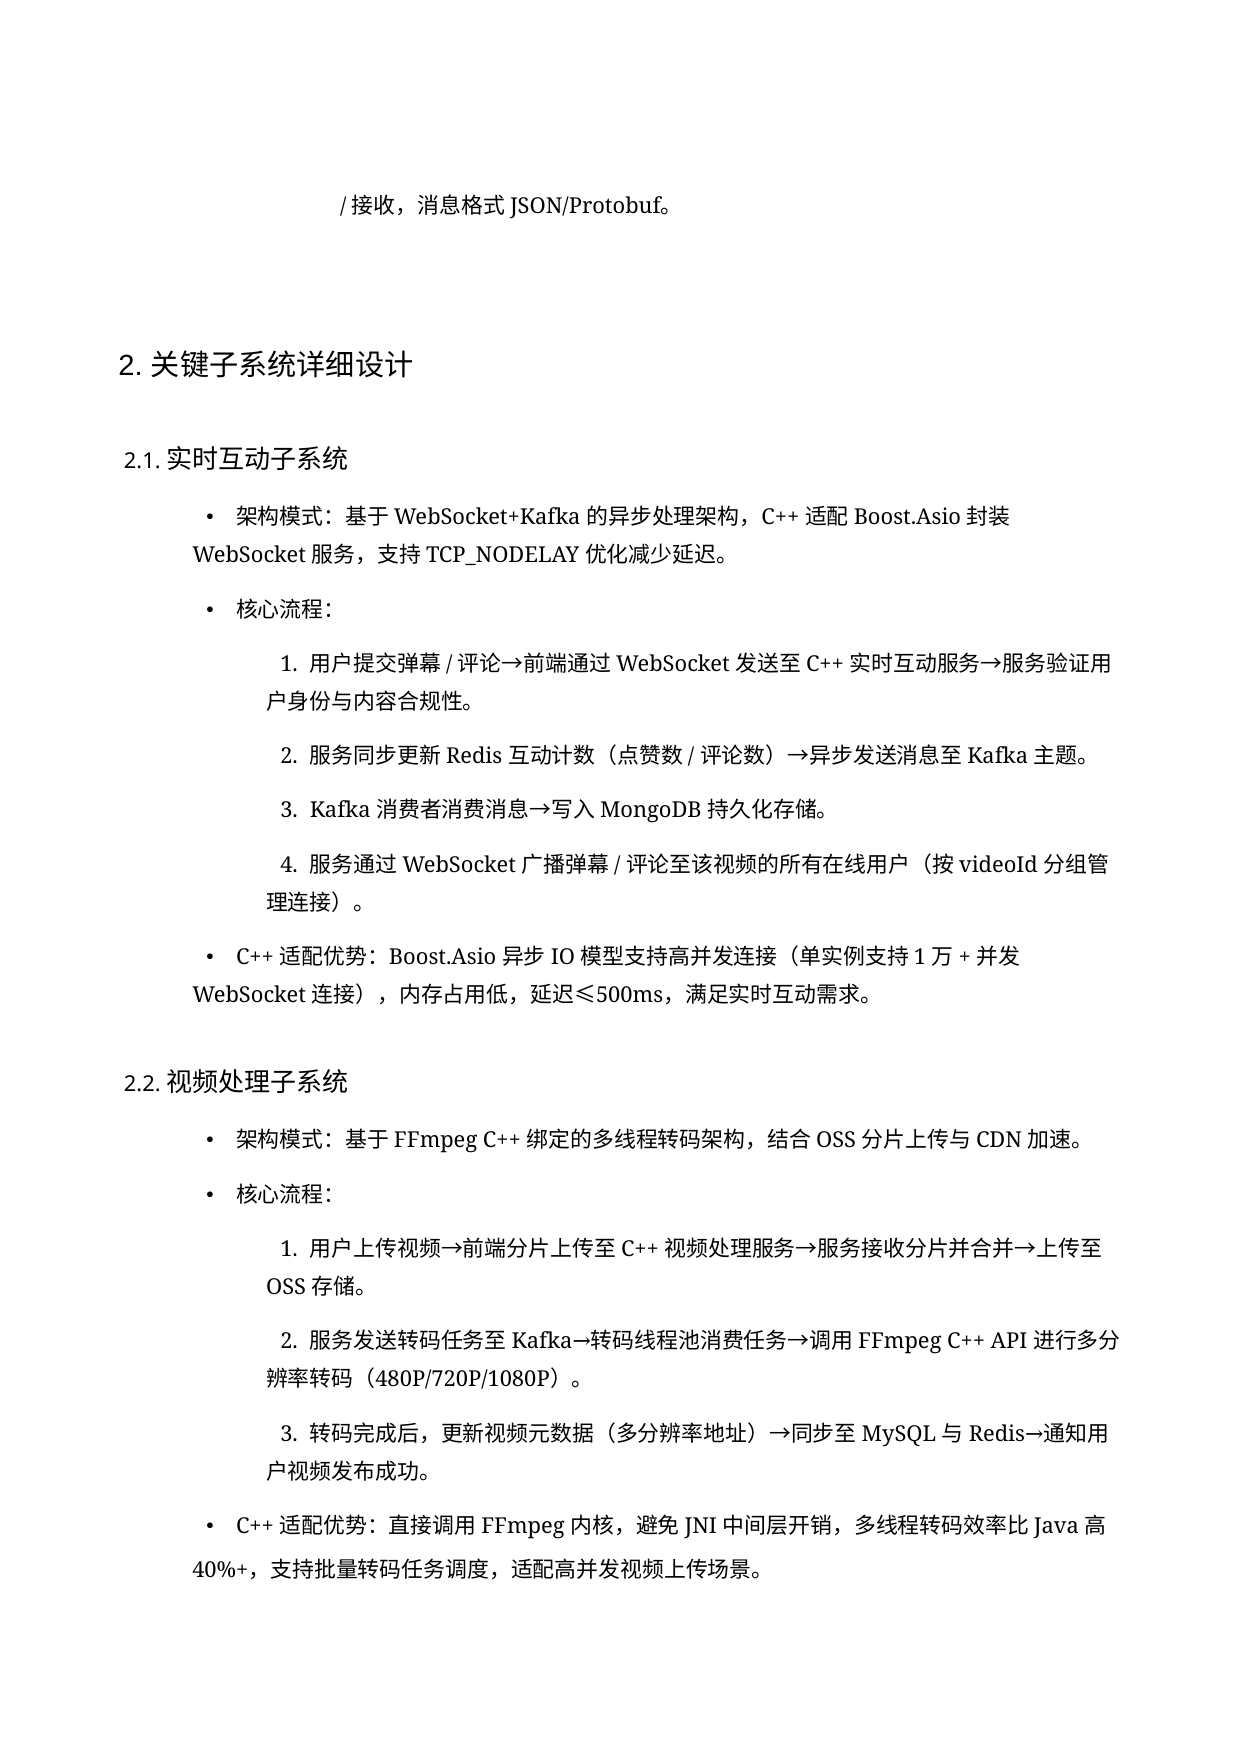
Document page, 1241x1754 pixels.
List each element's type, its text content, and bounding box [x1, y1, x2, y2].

list 核心流程： [162, 1177, 1122, 1208]
list C++ 适配优势：直接调用 FFmpeg 内核，避免 JNI 中间层开销，多线程转码效率比 Java 高 40%+，支持批量转码任务调度，适配高并发视频上传场景。 [162, 1508, 1122, 1585]
subtitle 视频处理子系统 [118, 1061, 1122, 1099]
list 服务同步更新 Redis 互动计数（点赞数 / 评论数）→异步发送消息至 Kafka 主题。 [236, 738, 1122, 770]
list 架构模式：基于 WebSocket+Kafka 的异步处理架构，C++ 适配 Boost.Asio 封装 WebSocket 服务，支持 TCP_NODELAY 优化减少延迟。 [162, 499, 1122, 569]
subtitle 关键子系统详细设计 [118, 341, 1122, 384]
list 用户上传视频→前端分片上传至 C++ 视频处理服务→服务接收分片并合并→上传至 OSS 存储。 [236, 1231, 1122, 1301]
list Kafka 消费者消费消息→写入 MongoDB 持久化存储。 [236, 792, 1122, 824]
list / 接收，消息格式 JSON/Protobuf。 [310, 188, 1122, 219]
subtitle 实时互动子系统 [118, 438, 1122, 476]
list 转码完成后，更新视频元数据（多分辨率地址）→同步至 MySQL 与 Redis→通知用户视频发布成功。 [236, 1416, 1122, 1485]
list C++ 适配优势：Boost.Asio 异步 IO 模型支持高并发连接（单实例支持 1 万 + 并发 WebSocket 连接），内存占用低，延迟≤500ms，满足实时互动需求。 [162, 939, 1122, 1009]
list 服务通过 WebSocket 广播弹幕 / 评论至该视频的所有在线用户（按 videoId 分组管理连接）。 [236, 847, 1122, 917]
list 服务发送转码任务至 Kafka→转码线程池消费任务→调用 FFmpeg C++ API 进行多分辨率转码（480P/720P/1080P）。 [236, 1323, 1122, 1393]
list 架构模式：基于 FFmpeg C++ 绑定的多线程转码架构，结合 OSS 分片上传与 CDN 加速。 [162, 1122, 1122, 1154]
list 核心流程： [162, 592, 1122, 623]
list 用户提交弹幕 / 评论→前端通过 WebSocket 发送至 C++ 实时互动服务→服务验证用户身份与内容合规性。 [236, 646, 1122, 716]
